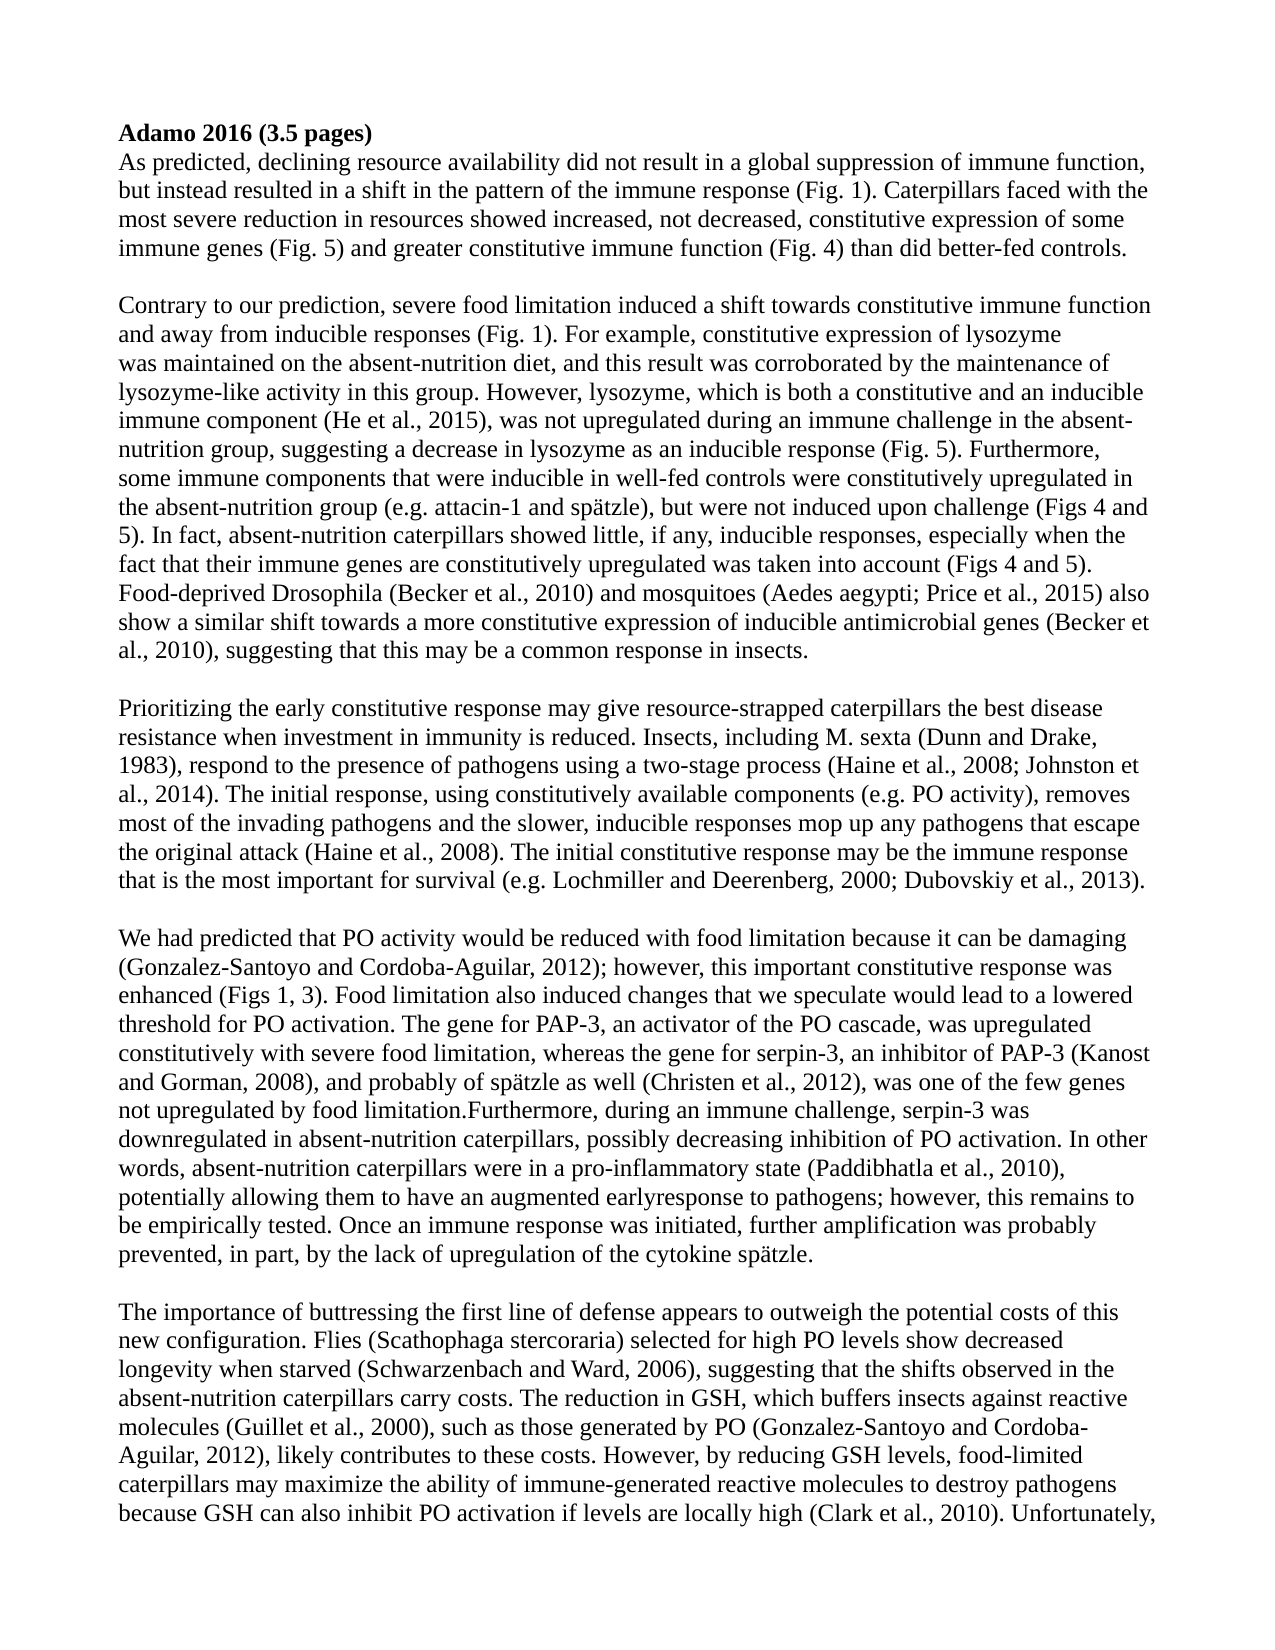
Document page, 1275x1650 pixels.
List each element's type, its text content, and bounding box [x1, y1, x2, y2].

text We had predicted that PO activity would be reduced with food limitation because it can be damaging (Gonzalez-Santoyo and Cordoba-Aguilar, 2012); however, this important constitutive response was enhanced (Figs 1, 3). Food limitation also induced changes that we speculate would lead to a lowered threshold for PO activation. The gene for PAP-3, an activator of the PO cascade, was upregulated constitutively with severe food limitation, whereas the gene for serpin-3, an inhibitor of PAP-3 (Kanost and Gorman, 2008), and probably of spätzle as well (Christen et al., 2012), was one of the few genes not upregulated by food limitation.Furthermore, during an immune challenge, serpin-3 was downregulated in absent-nutrition caterpillars, possibly decreasing inhibition of PO activation. In other words, absent-nutrition caterpillars were in a pro-inflammatory state (Paddibhatla et al., 2010), potentially allowing them to have an augmented earlyresponse to pathogens; however, this remains to be empirically tested. Once an immune response was initiated, further amplification was probably prevented, in part, by the lack of upregulation of the cytokine spätzle. [118, 923, 1157, 1268]
text Prioritizing the early constitutive response may give resource-strapped caterpillars the best disease resistance when investment in immunity is reduced. Insects, including M. sexta (Dunn and Drake, 1983), respond to the presence of pathogens using a two-stage process (Haine et al., 2008; Johnston et al., 2014). The initial response, using constitutively available components (e.g. PO activity), removes most of the invading pathogens and the slower, inducible responses mop up any pathogens that escape the original attack (Haine et al., 2008). The initial constitutive response may be the immune response that is the most important for survival (e.g. Lochmiller and Deerenberg, 2000; Dubovskiy et al., 2013). [118, 693, 1157, 894]
text Adamo 2016 (3.5 pages) [118, 118, 1157, 147]
text As predicted, declining resource availability did not result in a global suppression of immune function, but instead resulted in a shift in the pattern of the immune response (Fig. 1). Caterpillars faced with the most severe reduction in resources showed increased, not decreased, constitutive expression of some immune genes (Fig. 5) and greater constitutive immune function (Fig. 4) than did better-fed controls. [118, 147, 1157, 262]
text Contrary to our prediction, severe food limitation induced a shift towards constitutive immune function and away from inducible responses (Fig. 1). For example, constitutive expression of lysozyme [118, 291, 1157, 348]
text was maintained on the absent-nutrition diet, and this result was corroborated by the maintenance of lysozyme-like activity in this group. However, lysozyme, which is both a constitutive and an inducible immune component (He et al., 2015), was not upregulated during an immune challenge in the absent-nutrition group, suggesting a decrease in lysozyme as an inducible response (Fig. 5). Furthermore, some immune components that were inducible in well-fed controls were constitutively upregulated in [118, 348, 1157, 492]
text The importance of buttressing the first line of defense appears to outweigh the potential costs of this new configuration. Flies (Scathophaga stercoraria) selected for high PO levels show decreased longevity when starved (Schwarzenbach and Ward, 2006), suggesting that the shifts observed in the absent-nutrition caterpillars carry costs. The reduction in GSH, which buffers insects against reactive molecules (Guillet et al., 2000), such as those generated by PO (Gonzalez-Santoyo and Cordoba-Aguilar, 2012), likely contributes to these costs. However, by reducing GSH levels, food-limited caterpillars may maximize the ability of immune-generated reactive molecules to destroy pathogens because GSH can also inhibit PO activation if levels are locally high (Clark et al., 2010). Unfortunately, [118, 1297, 1157, 1527]
text the absent-nutrition group (e.g. attacin-1 and spätzle), but were not induced upon challenge (Figs 4 and 5). In fact, absent-nutrition caterpillars showed little, if any, inducible responses, especially when the fact that their immune genes are constitutively upregulated was taken into account (Figs 4 and 5). Food-deprived Drosophila (Becker et al., 2010) and mosquitoes (Aedes aegypti; Price et al., 2015) also show a similar shift towards a more constitutive expression of inducible antimicrobial genes (Becker et al., 2010), suggesting that this may be a common response in insects. [118, 492, 1157, 664]
